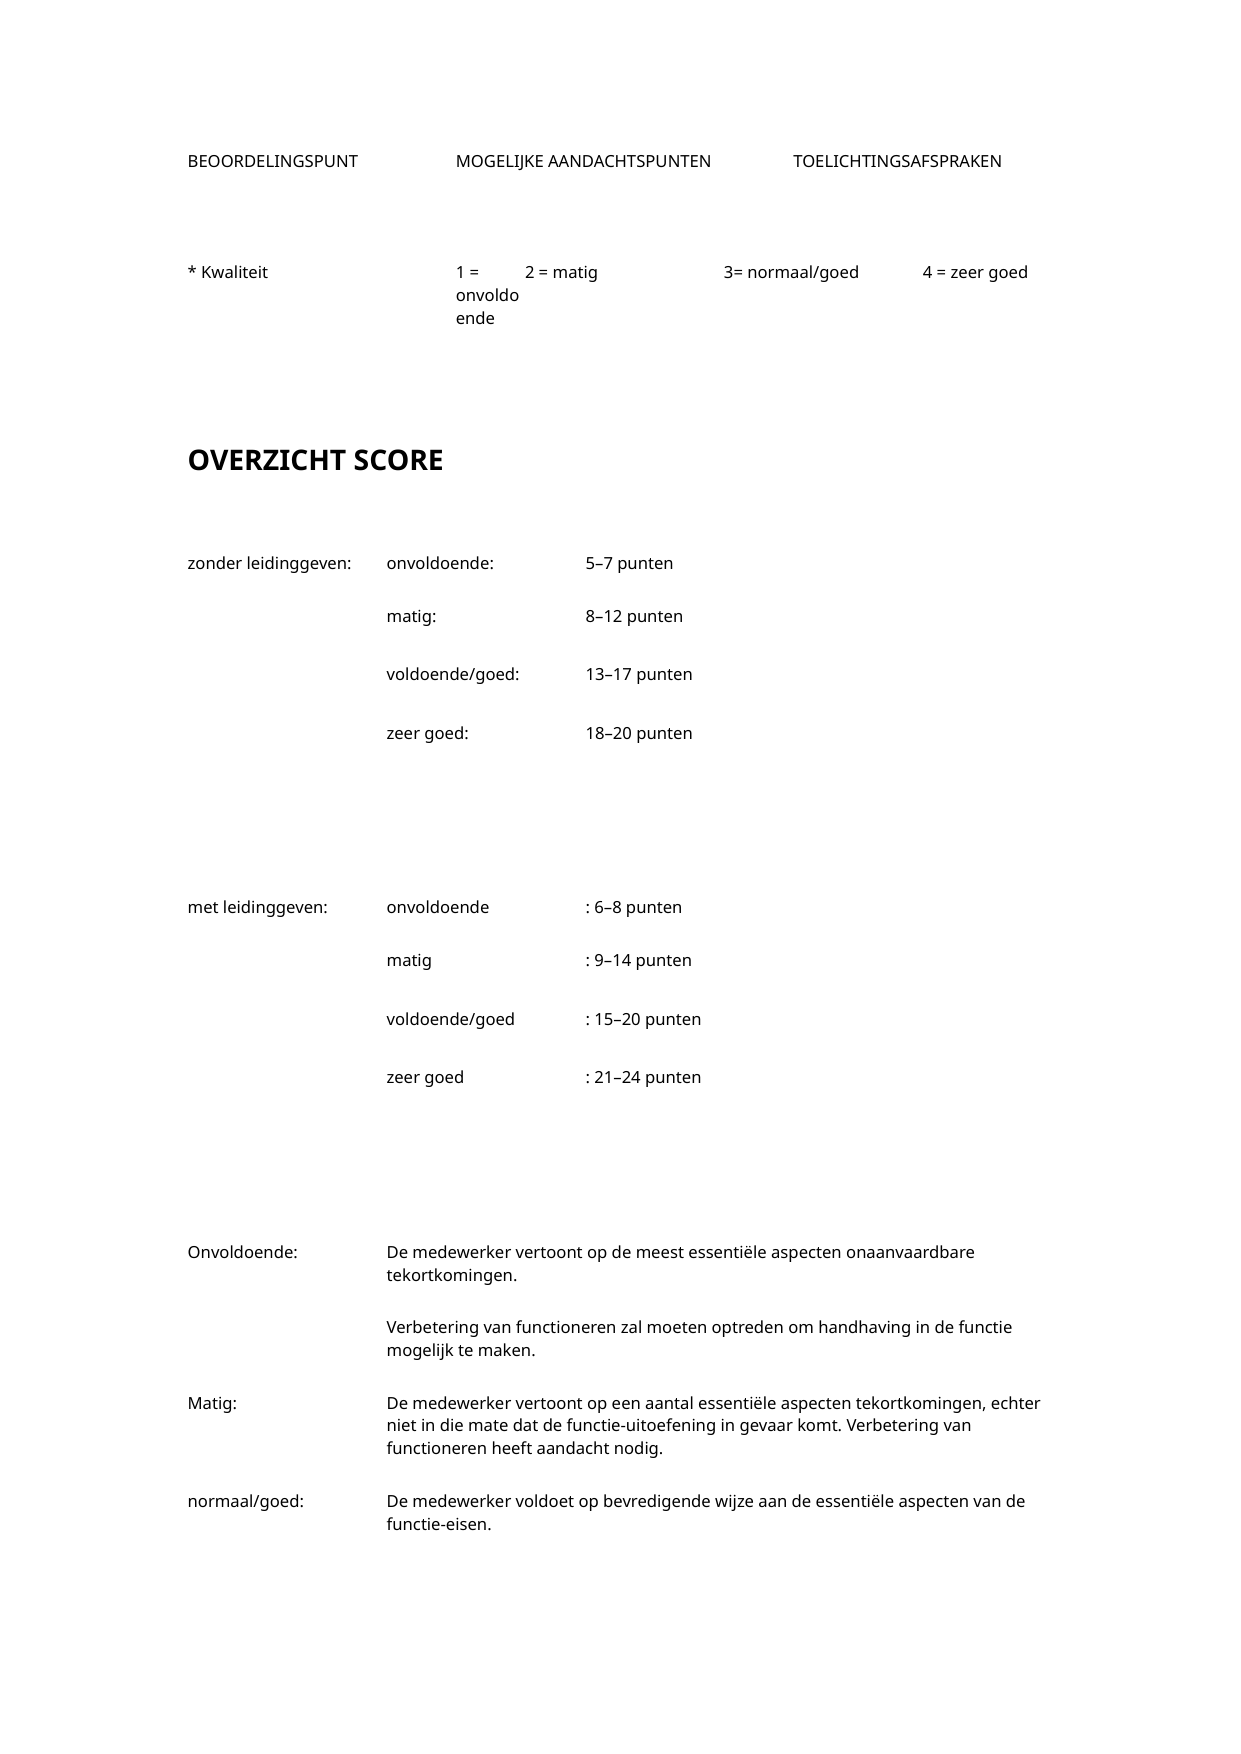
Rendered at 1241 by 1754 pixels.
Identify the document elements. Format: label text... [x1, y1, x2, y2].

table_cell 1 = onvoldoende [456, 261, 525, 359]
table_cell voldoende/goed [386, 1007, 585, 1066]
table_cell : 9–14 punten [585, 949, 1053, 1007]
table_cell matig: [386, 605, 585, 663]
table_cell 13–17 punten [585, 663, 1053, 721]
table_cell De medewerker voldoet op bevredigende wijze aan de essentiële aspecten van de functie-eisen. [386, 1490, 1053, 1565]
table_cell normaal/goed: [188, 1490, 386, 1565]
table_cell [188, 663, 386, 721]
table_header De medewerker vertoont op de meest essentiële aspecten onaanvaardbare tekortkomingen. [386, 1241, 1053, 1316]
table_header MOGELIJKE AANDACHTSPUNTEN [456, 150, 793, 203]
table_cell * Kwaliteit [188, 261, 456, 359]
table_header met leidinggeven: [188, 896, 386, 949]
table_cell 4 = zeer goed [923, 261, 1053, 359]
table_cell Verbetering van functioneren zal moeten optreden om handhaving in de functie mogelijk te maken. [386, 1316, 1053, 1391]
table_cell [188, 949, 386, 1007]
table_cell [188, 203, 456, 261]
table_header TOELICHTINGSAFSPRAKEN [793, 150, 1053, 203]
subtitle OVERZICHT SCORE [187, 440, 1053, 479]
table_cell Matig: [188, 1391, 386, 1489]
table_cell 8–12 punten [585, 605, 1053, 663]
table_cell [188, 1007, 386, 1066]
table_cell [188, 1066, 386, 1124]
table_cell : 21–24 punten [585, 1066, 1053, 1124]
table_cell zeer goed: [386, 721, 585, 780]
table_header zonder leidinggeven: [188, 552, 386, 604]
table_cell [188, 605, 386, 663]
table_header 5–7 punten [585, 552, 1053, 604]
table_cell [456, 203, 1053, 261]
table_header BEOORDELINGSPUNT [188, 150, 456, 203]
table_cell 3= normaal/goed [724, 261, 923, 359]
table_cell : 15–20 punten [585, 1007, 1053, 1066]
table_header Onvoldoende: [188, 1241, 386, 1316]
table_cell [188, 1316, 386, 1391]
table_cell De medewerker vertoont op een aantal essentiële aspecten tekortkomingen, echter niet in die mate dat de functie-uitoefening in gevaar komt. Verbetering van functioneren heeft aandacht nodig. [386, 1391, 1053, 1489]
table_cell 18–20 punten [585, 721, 1053, 780]
table_cell matig [386, 949, 585, 1007]
table_cell voldoende/goed: [386, 663, 585, 721]
table_header onvoldoende [386, 896, 585, 949]
table_header onvoldoende: [386, 552, 585, 604]
table_cell zeer goed [386, 1066, 585, 1124]
table_cell [188, 721, 386, 780]
table_cell 2 = matig [525, 261, 724, 359]
table_header : 6–8 punten [585, 896, 1053, 949]
